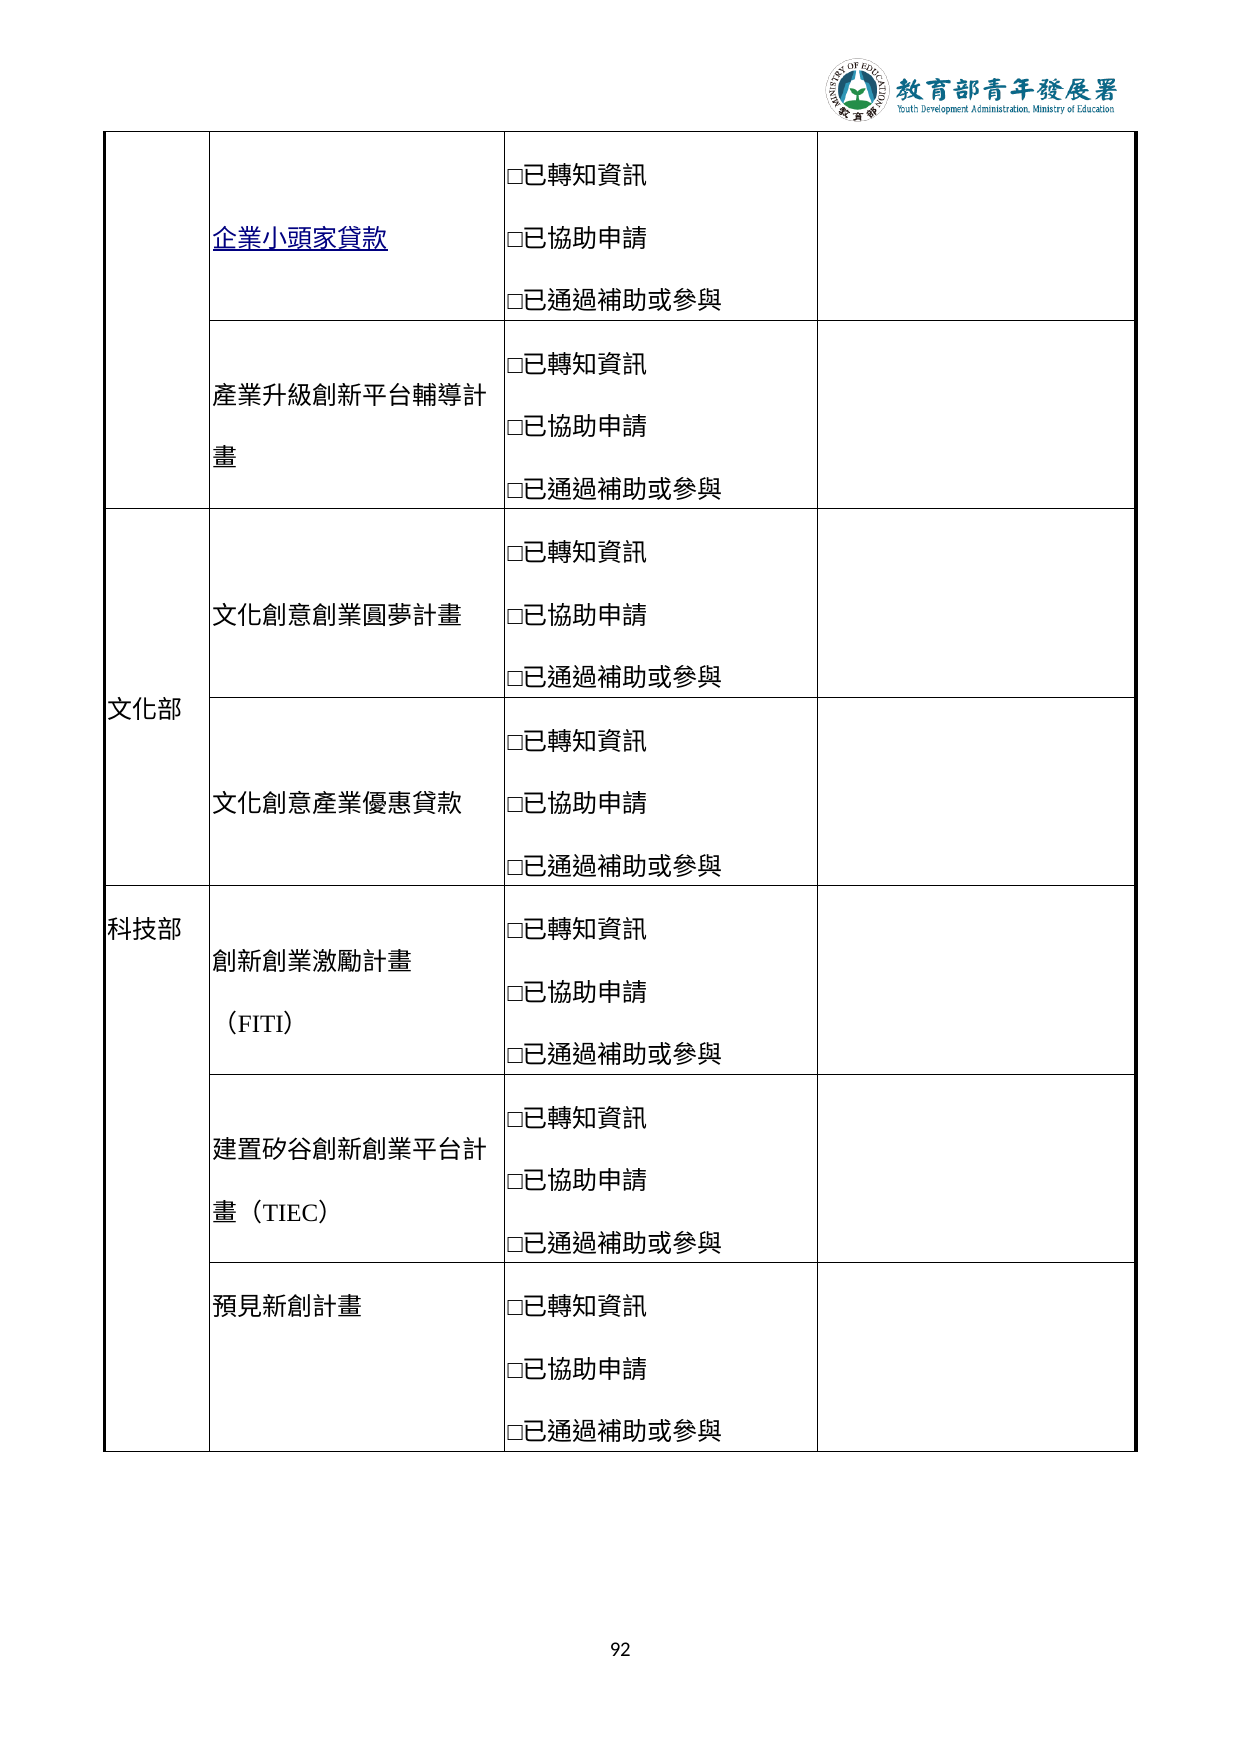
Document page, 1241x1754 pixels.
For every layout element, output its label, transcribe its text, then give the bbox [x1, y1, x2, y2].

table_cell [818, 886, 1134, 1074]
table_cell □已轉知資訊 □已協助申請 □已通過補助或參與 [505, 132, 817, 319]
table_cell 文化創意創業圓夢計畫 [210, 509, 504, 697]
table_cell 文化創意產業優惠貸款 [210, 698, 504, 885]
table_cell 企業小頭家貸款 [210, 132, 504, 319]
table_cell [818, 1075, 1134, 1262]
table_cell 創新創業激勵計畫（FITI） [210, 886, 504, 1074]
table_cell □已轉知資訊 □已協助申請 □已通過補助或參與 [505, 1075, 817, 1262]
table_cell [106, 132, 209, 508]
table_cell □已轉知資訊 □已協助申請 □已通過補助或參與 [505, 1263, 817, 1451]
table_cell 預見新創計畫 [210, 1263, 504, 1451]
table_cell [818, 698, 1134, 885]
table_cell □已轉知資訊 □已協助申請 □已通過補助或參與 [505, 698, 817, 885]
table_cell □已轉知資訊 □已協助申請 □已通過補助或參與 [505, 321, 817, 508]
table_cell □已轉知資訊 □已協助申請 □已通過補助或參與 [505, 886, 817, 1074]
table_cell 建置矽谷創新創業平台計畫（TIEC） [210, 1075, 504, 1262]
table_cell [818, 1263, 1134, 1451]
table_cell [818, 321, 1134, 508]
table_cell 文化部 [106, 509, 209, 885]
table_cell [818, 509, 1134, 697]
table_cell □已轉知資訊 □已協助申請 □已通過補助或參與 [505, 509, 817, 697]
table_cell 科技部 [106, 886, 209, 1451]
table_cell [818, 132, 1134, 319]
table_cell 產業升級創新平台輔導計畫 [210, 321, 504, 508]
